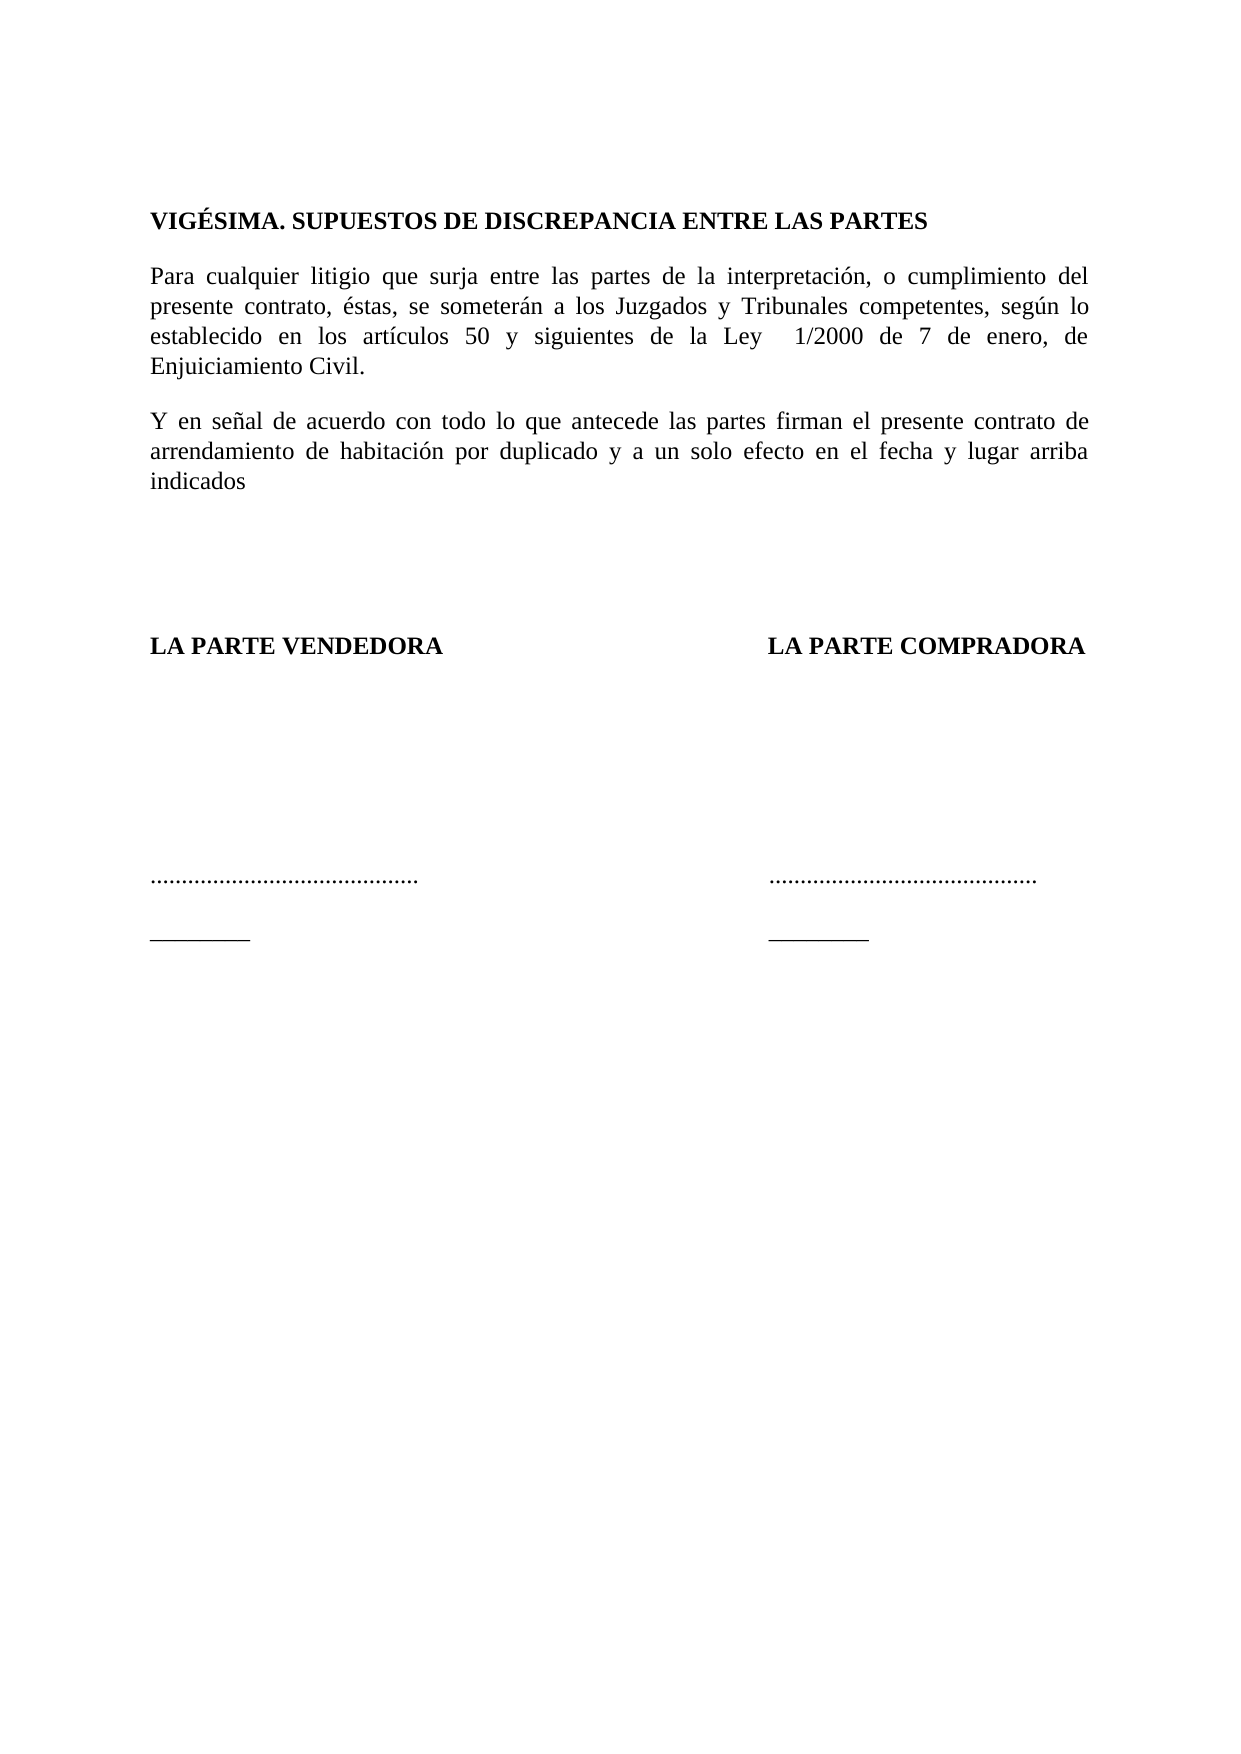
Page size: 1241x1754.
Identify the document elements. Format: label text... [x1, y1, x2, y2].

text Para cualquier litigio que surja entre las partes de la interpretación, o cumplimiento del presente contrato, éstas, se someterán a los Juzgados y Tribunales competentes, según lo establecido en los artículos 50 y siguientes de la Ley 1/2000 de 7 de enero, de Enjuiciamiento Civil. [150, 260, 1090, 380]
text ________ ________ [150, 914, 1090, 944]
text VIGÉSIMA. SUPUESTOS DE DISCREPANCIA ENTRE LAS PARTES [150, 205, 1090, 235]
text LA PARTE VENDEDORA LA PARTE COMPRADORA [150, 630, 1090, 660]
text Y en señal de acuerdo con todo lo que antecede las partes firman el presente contrato de arrendamiento de habitación por duplicado y a un solo efecto en el fecha y lugar arriba indicados [150, 405, 1090, 495]
text ........................................... ........................................... [150, 770, 1090, 889]
